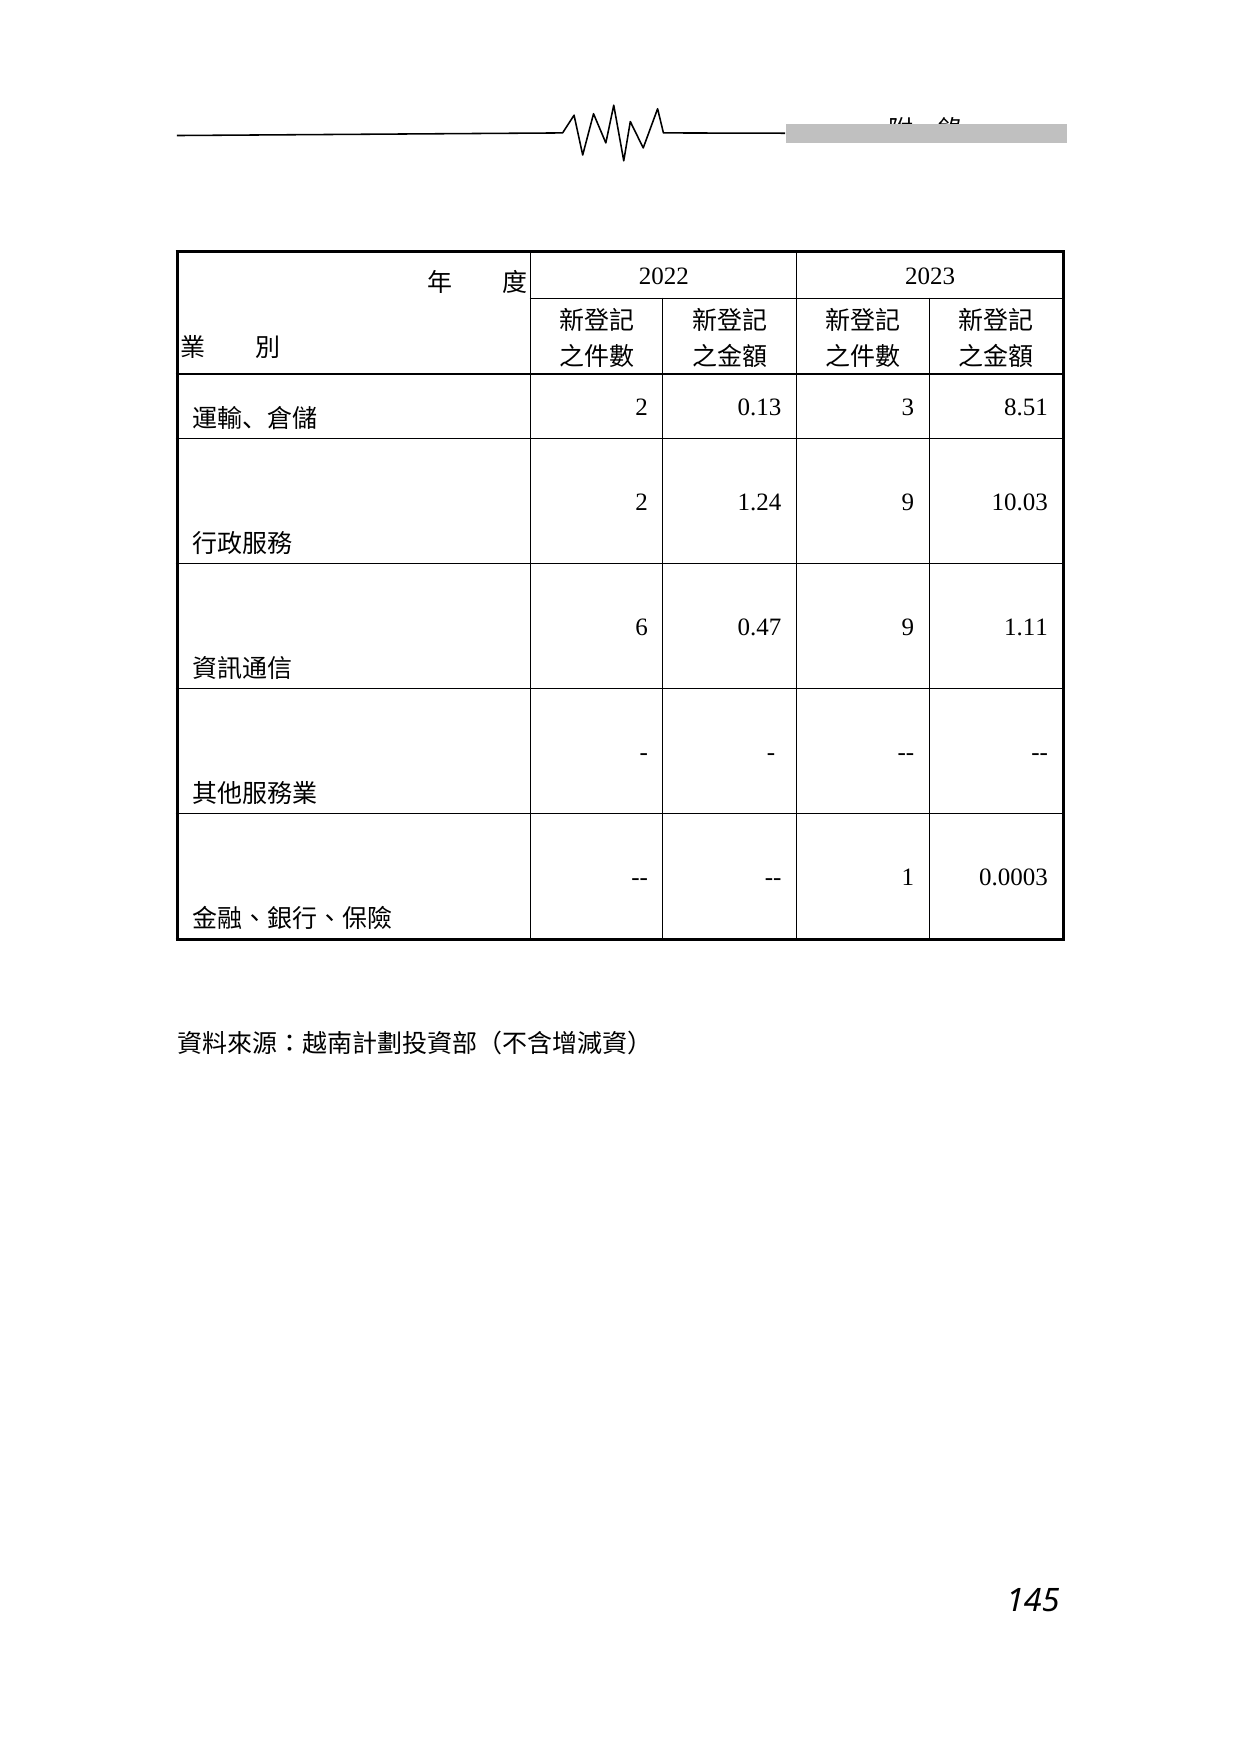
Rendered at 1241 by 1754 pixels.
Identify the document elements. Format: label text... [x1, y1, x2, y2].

table_cell 其他服務業 [179, 689, 530, 813]
table_cell 行政服務 [179, 439, 530, 563]
table_cell 運輸、倉儲 [179, 375, 530, 438]
table_header 2022 [531, 253, 796, 297]
table_header 年 度 業 別 [179, 253, 530, 373]
table_cell 3 [797, 375, 929, 438]
table_cell -- [797, 689, 929, 813]
table_header 2023 [797, 253, 1062, 297]
table_cell 9 [797, 564, 929, 688]
table_cell - [531, 689, 662, 813]
table_cell 6 [531, 564, 662, 688]
table_cell 8.51 [930, 375, 1062, 438]
table_cell 9 [797, 439, 929, 563]
table_cell 新登記 之金額 [930, 299, 1062, 373]
table_cell 0.0003 [930, 814, 1062, 938]
table_cell - [663, 689, 796, 813]
table_cell 新登記 之件數 [531, 299, 662, 373]
table_cell 0.13 [663, 375, 796, 438]
table_cell 新登記 之金額 [663, 299, 796, 373]
table_cell 2 [531, 439, 662, 563]
table_cell -- [663, 814, 796, 938]
table_cell 2 [531, 375, 662, 438]
table_cell 0.47 [663, 564, 796, 688]
table_cell 新登記 之件數 [797, 299, 929, 373]
text 資料來源：越南計劃投資部（不含增減資） [177, 1000, 1063, 1063]
table_cell 10.03 [930, 439, 1062, 563]
table_cell -- [531, 814, 662, 938]
table_cell 1 [797, 814, 929, 938]
table_cell 1.11 [930, 564, 1062, 688]
table_cell 1.24 [663, 439, 796, 563]
table_cell 金融、銀行、保險 [179, 814, 530, 938]
table_cell 資訊通信 [179, 564, 530, 688]
table_cell -- [930, 689, 1062, 813]
